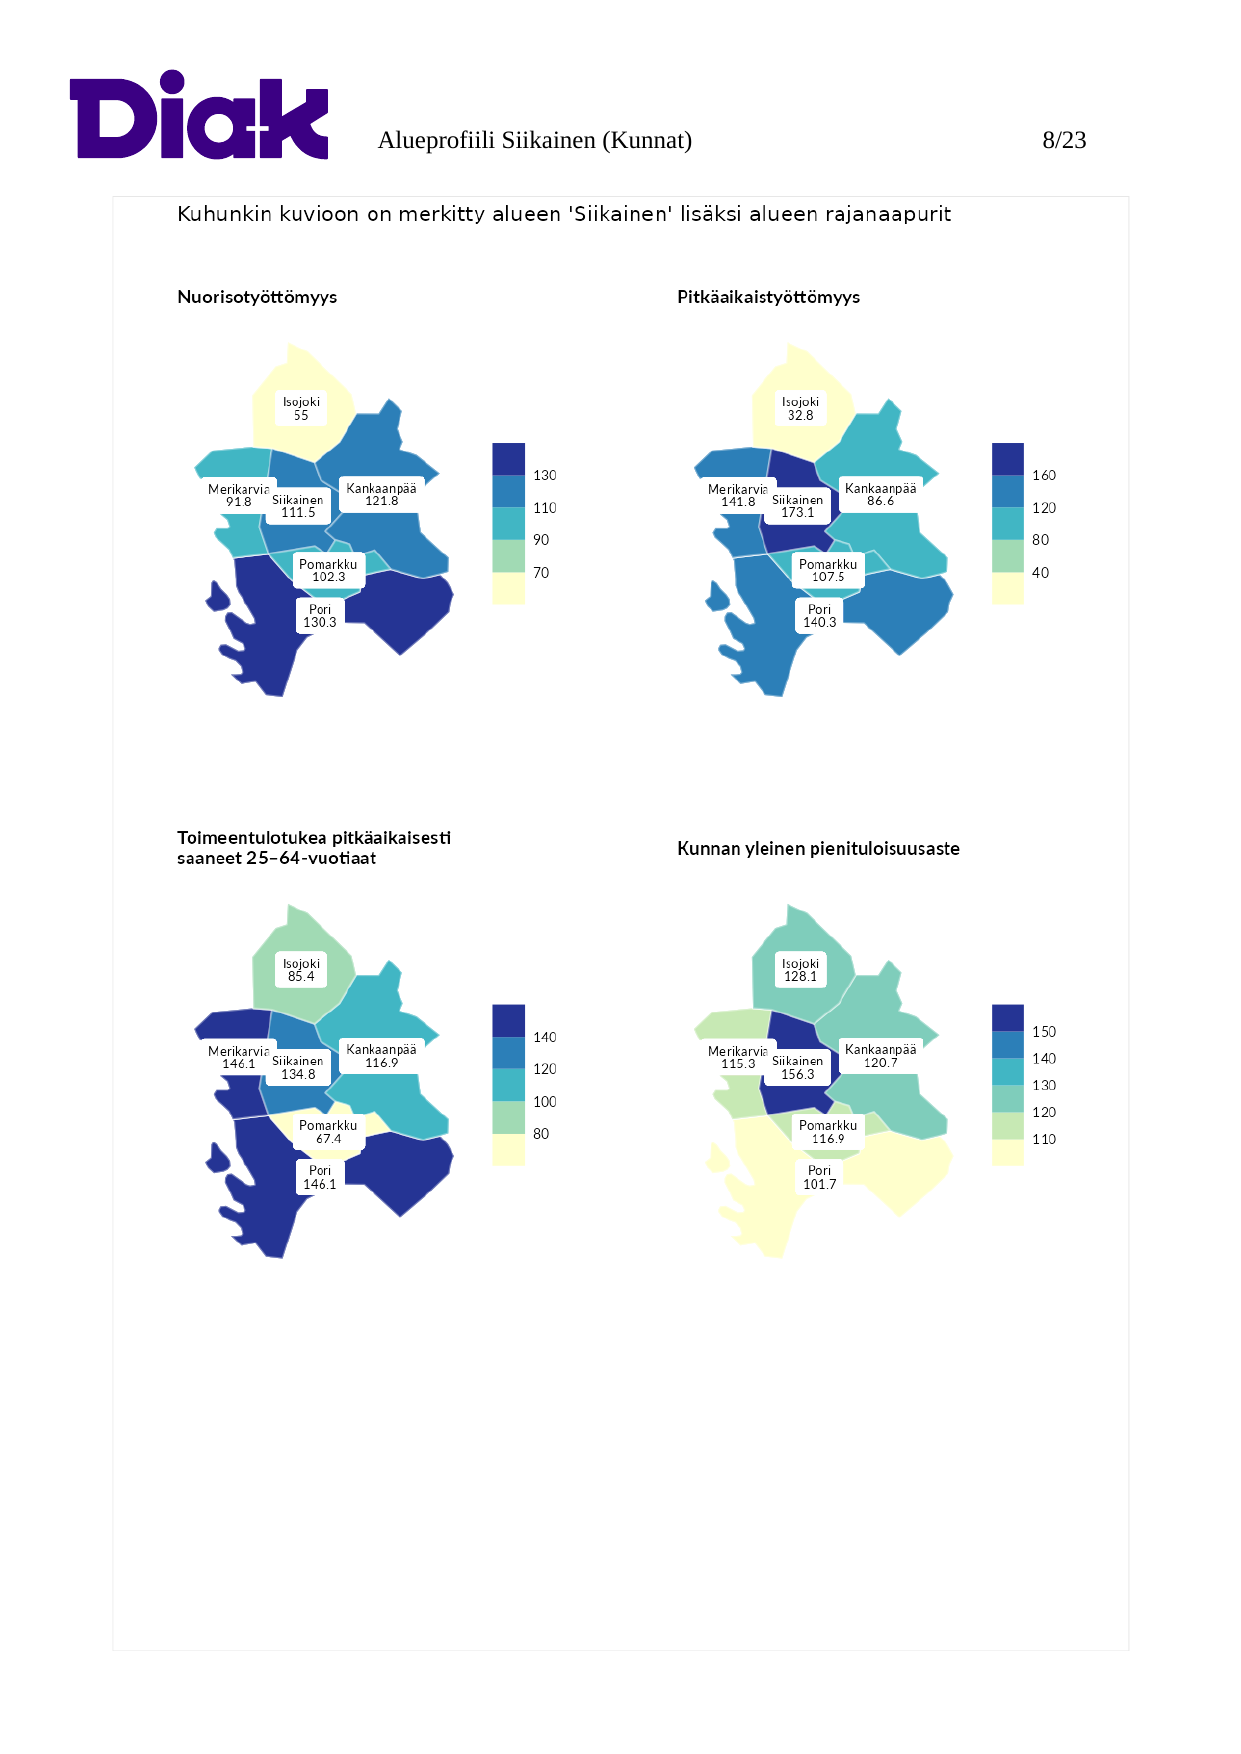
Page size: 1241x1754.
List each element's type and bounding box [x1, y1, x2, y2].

picture [61, 196, 1179, 1651]
